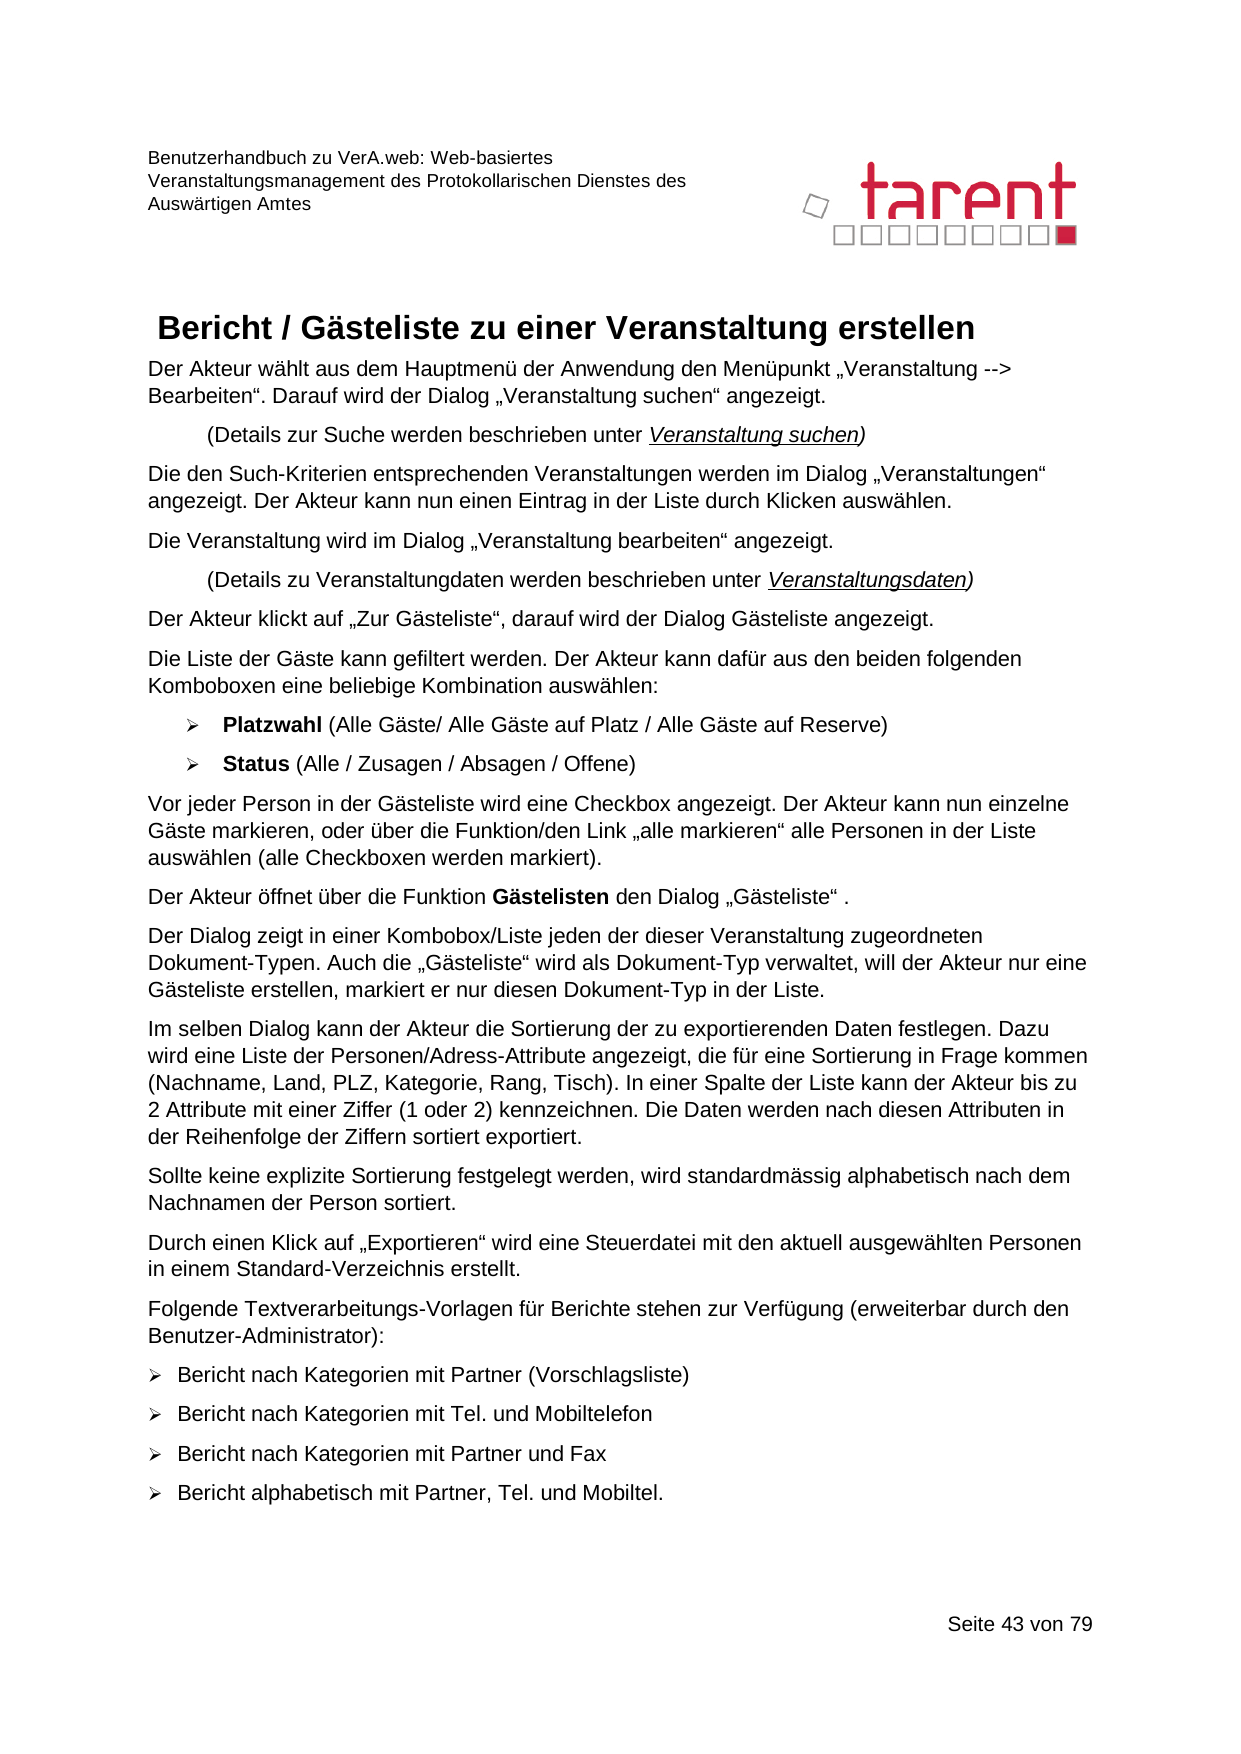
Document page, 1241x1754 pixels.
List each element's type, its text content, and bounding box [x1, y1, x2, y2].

text Folgende Textverarbeitungs-Vorlagen für Berichte stehen zur Verfügung (erweiterbar durch den Benutzer-Administrator): [148, 1296, 1092, 1348]
text Die Liste der Gäste kann gefiltert werden. Der Akteur kann dafür aus den beiden folgenden Komboboxen eine beliebige Kombination auswählen: [148, 646, 1092, 698]
text Im selben Dialog kann der Akteur die Sortierung der zu exportierenden Daten festlegen. Dazu wird eine Liste der Personen/Adress-Attribute angezeigt, die für eine Sortierung in Frage kommen (Nachname, Land, PLZ, Kategorie, Rang, Tisch). In einer Spalte der Liste kann der Akteur bis zu 2 Attribute mit einer Ziffer (1 oder 2) kennzeichnen. Die Daten werden nach diesen Attributen in der Reihenfolge der Ziffern sortiert exportiert. [148, 1017, 1092, 1149]
text Der Akteur öffnet über die Funktion Gästelisten den Dialog „Gästeliste“ . [148, 884, 1092, 909]
text Der Dialog zeigt in einer Kombobox/Liste jeden der dieser Veranstaltung zugeordneten Dokument-Typen. Auch die „Gästeliste“ wird als Dokument-Typ verwaltet, will der Akteur nur eine Gästeliste erstellen, markiert er nur diesen Dokument-Typ in der Liste. [148, 924, 1092, 1002]
text Der Akteur wählt aus dem Hauptmenü der Anwendung den Menüpunkt „Veranstaltung --> Bearbeiten“. Darauf wird der Dialog „Veranstaltung suchen“ angezeigt. [148, 356, 1092, 408]
list Status (Alle / Zusagen / Absagen / Offene) [185, 752, 1092, 776]
text Der Akteur klickt auf „Zur Gästeliste“, darauf wird der Dialog Gästeliste angezeigt. [148, 607, 1092, 631]
list Platzwahl (Alle Gäste/ Alle Gäste auf Platz / Alle Gäste auf Reserve) [185, 712, 1092, 737]
picture [790, 151, 1091, 255]
subtitle Bericht / Gästeliste zu einer Veranstaltung erstellen [148, 309, 1092, 346]
text (Details zur Suche werden beschrieben unter Veranstaltung suchen) [207, 422, 1092, 447]
text Durch einen Klick auf „Exportieren“ wird eine Steuerdatei mit den aktuell ausgewählten Personen in einem Standard-Verzeichnis erstellt. [148, 1230, 1092, 1281]
text Sollte keine explizite Sortierung festgelegt werden, wird standardmässig alphabetisch nach dem Nachnamen der Person sortiert. [148, 1164, 1092, 1215]
list Bericht nach Kategorien mit Partner und Fax [148, 1441, 1092, 1466]
text Die den Such-Kriterien entsprechenden Veranstaltungen werden im Dialog „Veranstaltungen“ angezeigt. Der Akteur kann nun einen Eintrag in der Liste durch Klicken auswählen. [148, 462, 1092, 513]
text Die Veranstaltung wird im Dialog „Veranstaltung bearbeiten“ angezeigt. [148, 528, 1092, 553]
text Vor jeder Person in der Gästeliste wird eine Checkbox angezeigt. Der Akteur kann nun einzelne Gäste markieren, oder über die Funktion/den Link „alle markieren“ alle Personen in der Liste auswählen (alle Checkboxen werden markiert). [148, 791, 1092, 869]
text (Details zu Veranstaltungdaten werden beschrieben unter Veranstaltungsdaten) [207, 567, 1092, 592]
list Bericht alphabetisch mit Partner, Tel. und Mobiltel. [148, 1481, 1092, 1505]
list Bericht nach Kategorien mit Tel. und Mobiltelefon [148, 1402, 1092, 1426]
list Bericht nach Kategorien mit Partner (Vorschlagsliste) [148, 1362, 1092, 1387]
